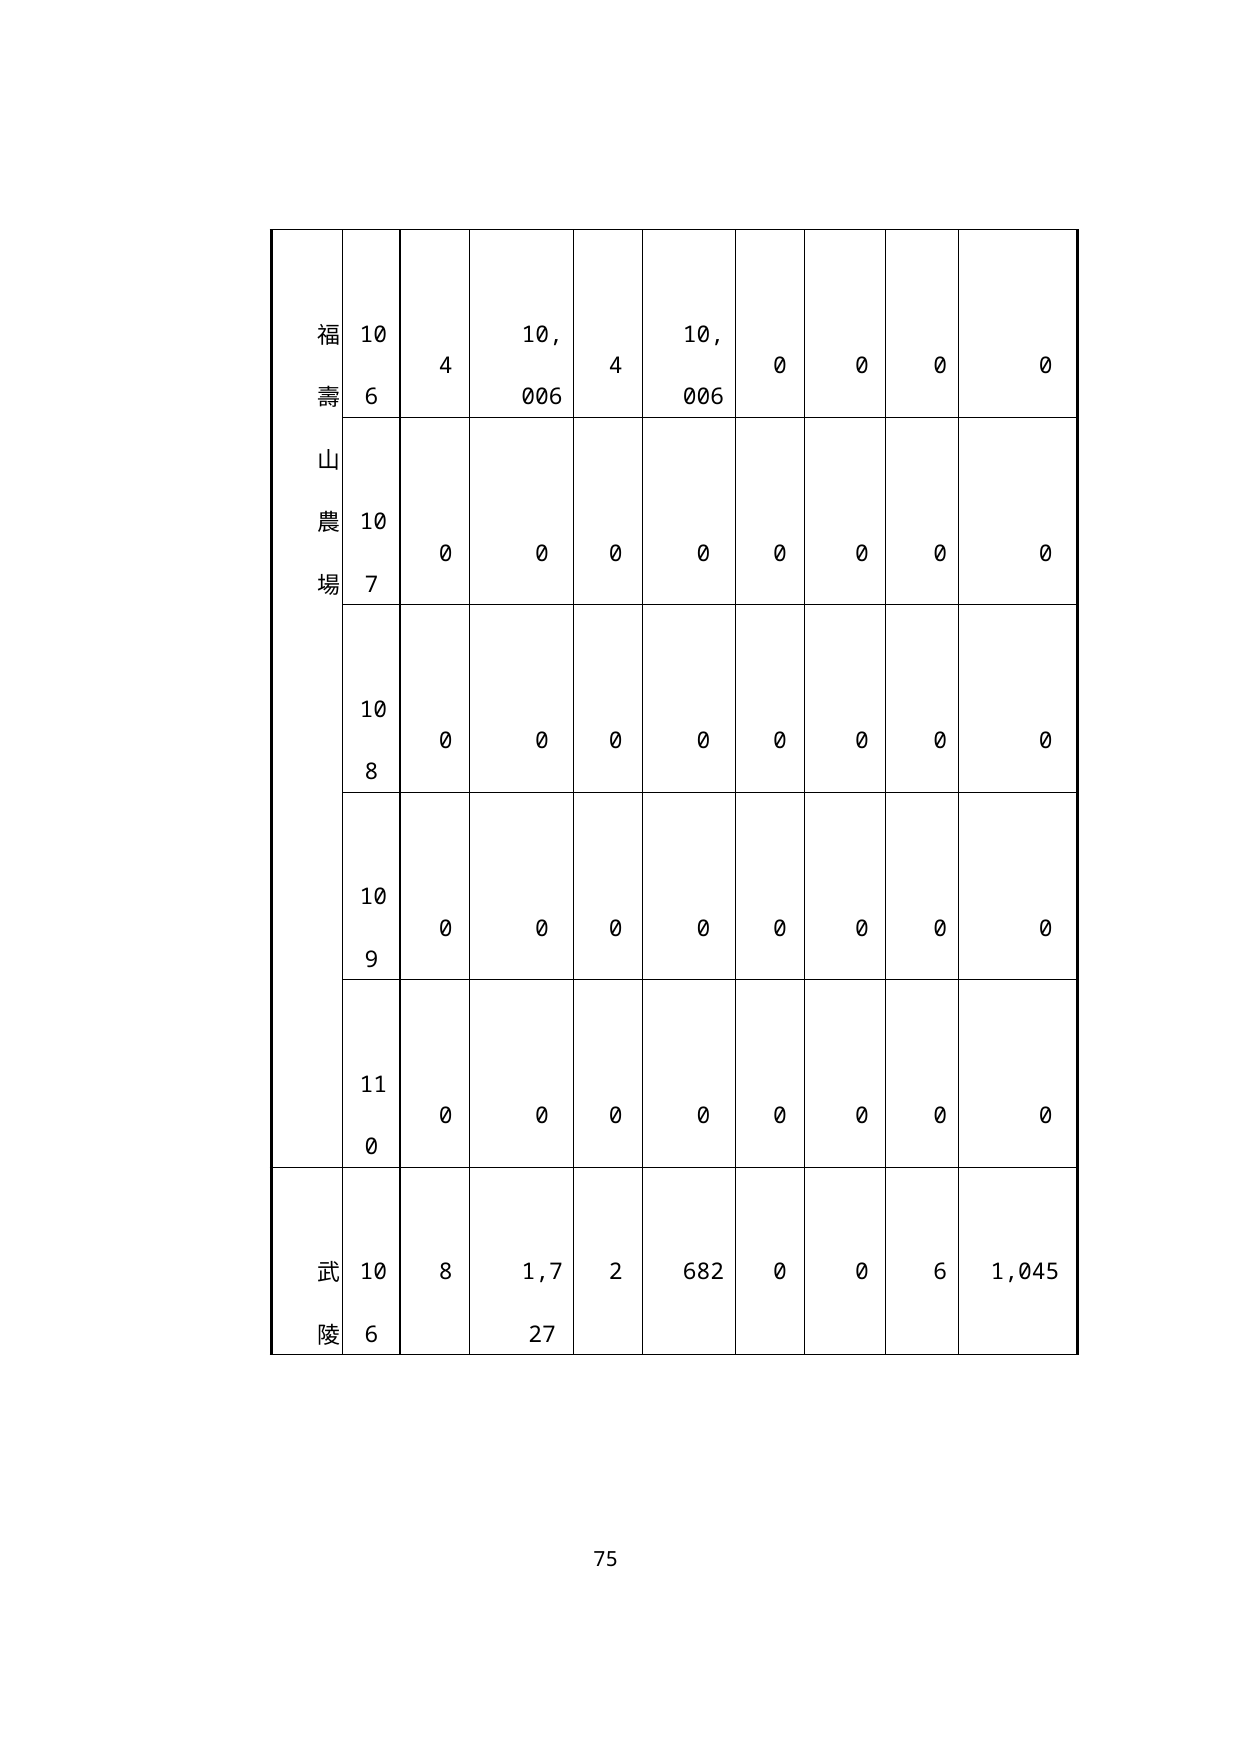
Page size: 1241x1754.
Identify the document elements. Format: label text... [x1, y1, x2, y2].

table_cell 0 [886, 793, 958, 979]
table_cell 0 [805, 980, 885, 1167]
table_cell 福壽山農場 [273, 230, 342, 1167]
table_cell 武陵 [273, 1168, 342, 1354]
table_cell 0 [886, 605, 958, 792]
table_cell 0 [959, 418, 1076, 604]
table_cell 0 [574, 418, 642, 604]
table_cell 0 [805, 418, 885, 604]
table_cell 8 [401, 1168, 469, 1354]
table_cell 106 [343, 230, 399, 417]
table_cell 0 [886, 980, 958, 1167]
table_cell 0 [401, 418, 469, 604]
table_cell 4 [574, 230, 642, 417]
table_cell 0 [805, 230, 885, 417]
table_cell 10,006 [470, 230, 573, 417]
table_cell 0 [470, 418, 573, 604]
table_cell 110 [343, 980, 399, 1167]
table_cell 4 [401, 230, 469, 417]
table_cell 1,727 [470, 1168, 573, 1354]
table_cell 1,045 [959, 1168, 1076, 1354]
table_cell 107 [343, 418, 399, 604]
table_cell 0 [959, 230, 1076, 417]
table_cell 0 [574, 793, 642, 979]
table_cell 0 [959, 793, 1076, 979]
table_cell 0 [401, 605, 469, 792]
table_cell 2 [574, 1168, 642, 1354]
table_cell 0 [736, 980, 804, 1167]
table_cell 6 [886, 1168, 958, 1354]
table_cell 0 [886, 418, 958, 604]
table_cell 0 [574, 980, 642, 1167]
table_cell 10,006 [643, 230, 735, 417]
table_cell 109 [343, 793, 399, 979]
table_cell 0 [805, 605, 885, 792]
table_cell 0 [470, 605, 573, 792]
table_cell 0 [959, 605, 1076, 792]
table_cell 0 [574, 605, 642, 792]
table_cell 0 [470, 980, 573, 1167]
table_cell 0 [736, 1168, 804, 1354]
table_cell 0 [643, 418, 735, 604]
table_cell 0 [643, 980, 735, 1167]
table_cell 0 [470, 793, 573, 979]
table_cell 0 [736, 793, 804, 979]
table_cell 0 [736, 605, 804, 792]
table_cell 0 [886, 230, 958, 417]
table_cell 0 [401, 980, 469, 1167]
table_cell 108 [343, 605, 399, 792]
table_cell 0 [805, 1168, 885, 1354]
table_cell 0 [959, 980, 1076, 1167]
table_cell 0 [736, 418, 804, 604]
table_cell 0 [643, 605, 735, 792]
table_cell 0 [736, 230, 804, 417]
table_cell 0 [643, 793, 735, 979]
table_cell 0 [401, 793, 469, 979]
table_cell 106 [343, 1168, 399, 1354]
table_cell 0 [805, 793, 885, 979]
table_cell 682 [643, 1168, 735, 1354]
